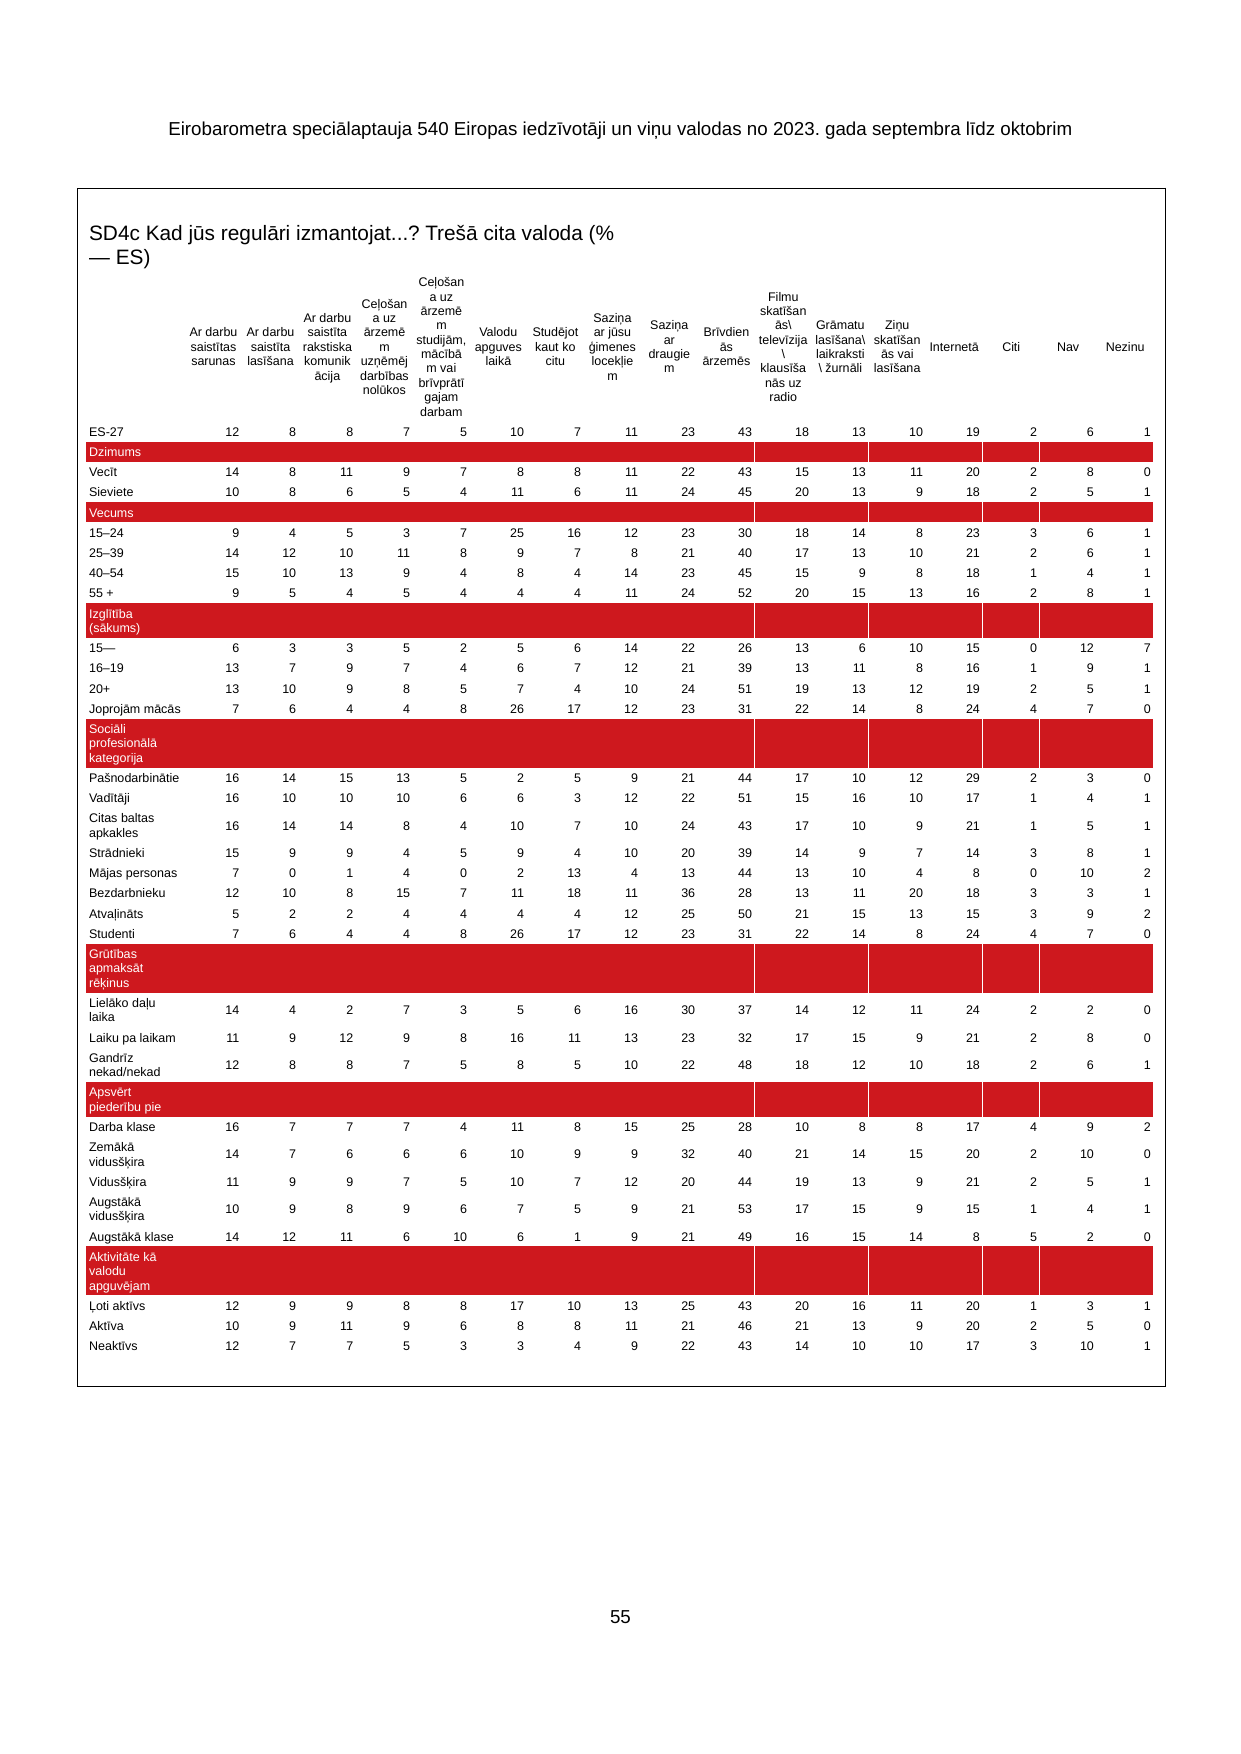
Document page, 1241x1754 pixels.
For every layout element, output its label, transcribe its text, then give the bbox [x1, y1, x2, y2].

table_cell 10 [869, 543, 926, 563]
table_cell 4 [242, 523, 299, 543]
table_cell 5 [413, 1048, 470, 1082]
table_cell 8 [356, 808, 413, 843]
table_cell [185, 442, 242, 462]
table_cell 13 [755, 658, 812, 678]
table_cell 8 [527, 1316, 584, 1336]
table_cell 5 [470, 638, 527, 658]
table_cell 2 [983, 462, 1039, 482]
table_cell [584, 603, 641, 638]
table_cell [470, 603, 527, 638]
table_cell Mājas personas [86, 863, 185, 883]
table_cell 7 [1040, 924, 1096, 944]
table_cell [1096, 442, 1153, 462]
table_cell 5 [1040, 678, 1096, 698]
table_cell 11 [584, 421, 641, 442]
table_cell 11 [299, 462, 356, 482]
table_cell 16 [527, 523, 584, 543]
table_cell 1 [1096, 1192, 1153, 1226]
table_cell 2 [983, 1027, 1039, 1047]
table_cell 11 [185, 1171, 242, 1192]
table_cell 30 [641, 993, 698, 1027]
table_cell 4 [1040, 788, 1096, 808]
table_cell 14 [185, 993, 242, 1027]
table_cell 11 [470, 1117, 527, 1137]
table_cell 11 [584, 482, 641, 502]
table_cell 8 [413, 1027, 470, 1047]
table_cell 4 [356, 863, 413, 883]
table_cell 40–54 [86, 563, 185, 583]
table_cell 13 [812, 678, 868, 698]
table_cell 1 [1096, 1295, 1153, 1316]
table_cell [755, 1082, 812, 1117]
table_cell [356, 603, 413, 638]
table_cell 8 [356, 678, 413, 698]
table_cell 22 [641, 462, 698, 482]
table_cell 10 [356, 788, 413, 808]
table_cell 12 [185, 883, 242, 903]
table_cell 21 [641, 768, 698, 788]
table_cell 13 [812, 421, 868, 442]
table_cell 9 [1040, 903, 1096, 923]
table_cell [983, 719, 1039, 768]
table_cell [185, 603, 242, 638]
table_cell 4 [1040, 563, 1096, 583]
table_cell [812, 502, 868, 522]
table_cell 31 [698, 699, 754, 719]
table_cell 14 [812, 1137, 868, 1171]
table_cell [242, 502, 299, 522]
table_cell 18 [755, 523, 812, 543]
table_cell [584, 944, 641, 993]
table_cell 7 [413, 462, 470, 482]
table_cell 8 [869, 658, 926, 678]
table_cell 8 [869, 523, 926, 543]
table_header [698, 218, 754, 272]
table_cell 25 [470, 523, 527, 543]
table_cell 9 [1040, 1117, 1096, 1137]
table_cell 8 [584, 543, 641, 563]
table_cell [413, 603, 470, 638]
table_cell 8 [242, 462, 299, 482]
table_cell 17 [926, 1336, 982, 1356]
table_cell 5 [1040, 1171, 1096, 1192]
table_cell [698, 502, 754, 522]
table_cell 19 [755, 678, 812, 698]
table_cell 9 [356, 1192, 413, 1226]
table_cell 13 [185, 678, 242, 698]
table_cell 8 [1040, 1027, 1096, 1047]
table_cell 13 [584, 1027, 641, 1047]
table_cell [926, 1246, 982, 1295]
table_cell Ceļošana uz ārzemēm studijām, mācībām vai brīvprātīgajam darbam [413, 272, 470, 421]
table_cell 2 [983, 1171, 1039, 1192]
table_cell 10 [185, 1316, 242, 1336]
table_cell 16 [185, 1117, 242, 1137]
table_cell [698, 1246, 754, 1295]
table_cell 0 [242, 863, 299, 883]
table_cell 14 [926, 843, 982, 863]
table_cell 5 [185, 903, 242, 923]
table_cell 0 [1096, 1137, 1153, 1171]
table_cell 7 [1040, 699, 1096, 719]
table_cell 14 [755, 993, 812, 1027]
table_cell 18 [755, 1048, 812, 1082]
table_cell 10 [869, 788, 926, 808]
table_cell 21 [641, 543, 698, 563]
table_cell [1040, 442, 1096, 462]
table_cell 13 [185, 658, 242, 678]
table_cell 12 [242, 1226, 299, 1246]
table_cell 10 [1040, 1336, 1096, 1356]
table_cell Izglītība (sākums) [86, 603, 185, 638]
table_cell 19 [926, 421, 982, 442]
table_cell 21 [755, 903, 812, 923]
table_cell 9 [356, 1027, 413, 1047]
table_cell 29 [926, 768, 982, 788]
table_cell [1040, 502, 1096, 522]
table_cell Pašnodarbinātie [86, 768, 185, 788]
table_cell 7 [527, 1171, 584, 1192]
table_cell [755, 944, 812, 993]
table_cell 44 [698, 768, 754, 788]
table_cell [584, 442, 641, 462]
table_cell 10 [584, 1048, 641, 1082]
table_cell [413, 442, 470, 462]
table_cell 55 + [86, 583, 185, 603]
table_cell 4 [299, 924, 356, 944]
table_cell Strādnieki [86, 843, 185, 863]
table_cell [299, 1246, 356, 1295]
table_cell 20 [755, 482, 812, 502]
table_cell 1 [1096, 1048, 1153, 1082]
table_cell 11 [299, 1316, 356, 1336]
table_cell 7 [356, 658, 413, 678]
table_cell 50 [698, 903, 754, 923]
table_cell 8 [413, 699, 470, 719]
table_cell 8 [242, 421, 299, 442]
table_cell 40 [698, 543, 754, 563]
table_cell 12 [185, 1295, 242, 1316]
table_cell 10 [812, 1336, 868, 1356]
table_cell [470, 1082, 527, 1117]
table_cell [470, 719, 527, 768]
table_cell 24 [641, 678, 698, 698]
table_cell 2 [242, 903, 299, 923]
table_cell 4 [1040, 1192, 1096, 1226]
table_cell 9 [584, 1192, 641, 1226]
table_cell [812, 442, 868, 462]
table_cell [983, 944, 1039, 993]
table_cell 9 [869, 1027, 926, 1047]
table_cell 5 [356, 1336, 413, 1356]
table_cell 9 [356, 1316, 413, 1336]
table_cell 43 [698, 462, 754, 482]
table_cell 43 [698, 421, 754, 442]
table_cell 5 [983, 1226, 1039, 1246]
table_cell 53 [698, 1192, 754, 1226]
table_cell 12 [812, 993, 868, 1027]
table_cell [356, 944, 413, 993]
table_cell 15–24 [86, 523, 185, 543]
table_cell 14 [812, 523, 868, 543]
table_cell Valodu apguves laikā [470, 272, 527, 421]
table_cell [242, 944, 299, 993]
table_cell 6 [1040, 543, 1096, 563]
table_cell Aktīva [86, 1316, 185, 1336]
table_cell 22 [641, 788, 698, 808]
table_cell 16 [812, 788, 868, 808]
table_cell [698, 719, 754, 768]
table_cell 4 [470, 583, 527, 603]
table_cell [356, 442, 413, 462]
table_cell 13 [812, 462, 868, 482]
table_cell 1 [1096, 1336, 1153, 1356]
table_cell 15 [755, 563, 812, 583]
table_cell 17 [470, 1295, 527, 1316]
table_cell [86, 272, 185, 421]
table_cell 6 [1040, 1048, 1096, 1082]
table_cell 10 [584, 843, 641, 863]
table_cell ES-27 [86, 421, 185, 442]
table_cell 5 [413, 768, 470, 788]
table_cell 22 [641, 1048, 698, 1082]
table_cell [413, 1082, 470, 1117]
table_cell 5 [527, 1048, 584, 1082]
table_cell 4 [527, 678, 584, 698]
table_cell 48 [698, 1048, 754, 1082]
table_cell 12 [584, 903, 641, 923]
table_cell Sieviete [86, 482, 185, 502]
table_cell 9 [812, 563, 868, 583]
table_cell 15 [812, 583, 868, 603]
table_cell 10 [755, 1117, 812, 1137]
table_cell 11 [584, 583, 641, 603]
table_cell 43 [698, 1336, 754, 1356]
table_cell 10 [812, 863, 868, 883]
table_cell 7 [470, 1192, 527, 1226]
table_cell Vecums [86, 502, 185, 522]
table_cell 14 [755, 1336, 812, 1356]
table_cell [1040, 944, 1096, 993]
table_cell 0 [413, 863, 470, 883]
table_cell 4 [527, 583, 584, 603]
table_cell [698, 944, 754, 993]
table_cell 11 [812, 658, 868, 678]
table_cell [584, 1082, 641, 1117]
table_cell 8 [299, 1192, 356, 1226]
table_cell 13 [869, 903, 926, 923]
table_cell [755, 603, 812, 638]
table_cell 4 [413, 658, 470, 678]
table_cell 14 [242, 768, 299, 788]
table_cell 9 [869, 1316, 926, 1336]
table_cell Dzimums [86, 442, 185, 462]
table_cell [926, 603, 982, 638]
table_cell 14 [869, 1226, 926, 1246]
table_cell [299, 603, 356, 638]
table_cell [584, 719, 641, 768]
table_cell 7 [527, 808, 584, 843]
table_cell Augstākā vidusšķira [86, 1192, 185, 1226]
table_cell 31 [698, 924, 754, 944]
table_cell 18 [755, 421, 812, 442]
table_cell 4 [527, 563, 584, 583]
table_cell [1096, 719, 1153, 768]
table_cell [356, 1082, 413, 1117]
table_cell 17 [527, 924, 584, 944]
table_cell 4 [527, 843, 584, 863]
table_cell [1040, 1082, 1096, 1117]
table_cell 44 [698, 1171, 754, 1192]
table_cell 8 [1040, 462, 1096, 482]
table_cell 8 [413, 543, 470, 563]
table_cell 2 [1096, 863, 1153, 883]
table_cell 8 [869, 924, 926, 944]
table_cell 11 [470, 883, 527, 903]
table_cell [242, 1246, 299, 1295]
table_cell [356, 719, 413, 768]
table_cell 24 [926, 699, 982, 719]
table_cell 1 [1096, 543, 1153, 563]
table_cell 8 [869, 699, 926, 719]
table_cell 25 [641, 1117, 698, 1137]
table_cell 8 [356, 1295, 413, 1316]
table_cell 45 [698, 563, 754, 583]
table_cell 2 [983, 543, 1039, 563]
table_cell 15 [299, 768, 356, 788]
table_cell 23 [641, 1027, 698, 1047]
table_cell [527, 603, 584, 638]
table_cell [584, 502, 641, 522]
table_cell [185, 1246, 242, 1295]
table_cell 16 [470, 1027, 527, 1047]
table_cell 18 [926, 1048, 982, 1082]
table_cell 14 [812, 699, 868, 719]
table_cell 4 [527, 903, 584, 923]
table_cell 1 [1096, 658, 1153, 678]
table_cell [926, 442, 982, 462]
table_cell 16 [926, 658, 982, 678]
table_cell 12 [242, 543, 299, 563]
table_cell 0 [1096, 924, 1153, 944]
table_cell 20 [755, 583, 812, 603]
table_cell 10 [527, 1295, 584, 1316]
table_cell 5 [356, 583, 413, 603]
table_cell Filmu skatīšanās\televīzija\klausīšanās uz radio [755, 272, 812, 421]
table_cell 6 [812, 638, 868, 658]
table_cell 5 [1040, 482, 1096, 502]
table_cell [698, 442, 754, 462]
table_cell 13 [812, 543, 868, 563]
table_cell 1 [1096, 843, 1153, 863]
table_cell 14 [185, 462, 242, 482]
table_header [641, 218, 698, 272]
table_cell 5 [527, 1192, 584, 1226]
table_cell [1096, 944, 1153, 993]
table_cell 13 [641, 863, 698, 883]
table_cell 4 [413, 1117, 470, 1137]
table_cell Gandrīz nekad/nekad [86, 1048, 185, 1082]
table_cell [527, 719, 584, 768]
table_cell 4 [242, 993, 299, 1027]
table_cell 21 [755, 1316, 812, 1336]
table_cell 6 [527, 993, 584, 1027]
table_cell 0 [1096, 1027, 1153, 1047]
table_cell 13 [584, 1295, 641, 1316]
table_cell 7 [185, 924, 242, 944]
table_cell 1 [1096, 788, 1153, 808]
table_cell 17 [926, 1117, 982, 1137]
table_cell 20 [641, 1171, 698, 1192]
table_cell 9 [869, 482, 926, 502]
table_cell 1 [1096, 883, 1153, 903]
table_cell 7 [356, 1117, 413, 1137]
table_cell 0 [1096, 768, 1153, 788]
table_cell 9 [470, 843, 527, 863]
table_cell 12 [584, 658, 641, 678]
table_cell 12 [584, 788, 641, 808]
table_cell 20 [755, 1295, 812, 1316]
table_cell 23 [926, 523, 982, 543]
table_cell [983, 603, 1039, 638]
table_cell 10 [470, 808, 527, 843]
table_cell 7 [242, 1336, 299, 1356]
table_cell Aktivitāte kā valodu apguvējam [86, 1246, 185, 1295]
table_cell 9 [869, 1171, 926, 1192]
table_cell 3 [983, 883, 1039, 903]
table_cell 11 [584, 883, 641, 903]
table_cell 16 [584, 993, 641, 1027]
table_cell 7 [299, 1117, 356, 1137]
table_cell 20 [641, 843, 698, 863]
table_cell 8 [1040, 583, 1096, 603]
table_cell 10 [242, 883, 299, 903]
table_cell [299, 442, 356, 462]
table_cell 9 [584, 1336, 641, 1356]
table_header [926, 218, 982, 272]
table_cell 3 [470, 1336, 527, 1356]
table_cell [470, 944, 527, 993]
table_cell 15 [926, 638, 982, 658]
table_cell 5 [1040, 1316, 1096, 1336]
table_cell 20+ [86, 678, 185, 698]
table_cell 26 [470, 924, 527, 944]
table_cell 2 [299, 993, 356, 1027]
table_cell [584, 1246, 641, 1295]
table_cell 20 [926, 1316, 982, 1336]
table_header [1040, 218, 1096, 272]
table_cell 2 [983, 993, 1039, 1027]
table_cell Ar darbu saistīta rakstiska komunikācija [299, 272, 356, 421]
table_cell 10 [185, 1192, 242, 1226]
table_cell [242, 1082, 299, 1117]
table_cell Joprojām mācās [86, 699, 185, 719]
table_cell 12 [185, 421, 242, 442]
table_cell Studenti [86, 924, 185, 944]
table_cell 10 [470, 1137, 527, 1171]
table_cell 15 [926, 1192, 982, 1226]
table_cell 10 [470, 1171, 527, 1192]
table_cell [926, 502, 982, 522]
table_cell 7 [527, 543, 584, 563]
table_cell Laiku pa laikam [86, 1027, 185, 1047]
table_cell 23 [641, 523, 698, 543]
table_cell 9 [356, 462, 413, 482]
table_cell [185, 944, 242, 993]
table_cell 22 [641, 1336, 698, 1356]
table_cell [527, 1082, 584, 1117]
table_cell [1096, 1082, 1153, 1117]
table_cell 1 [1096, 482, 1153, 502]
table_cell 32 [698, 1027, 754, 1047]
table_cell 1 [1096, 523, 1153, 543]
table_cell [1096, 603, 1153, 638]
table_cell 7 [242, 1117, 299, 1137]
table_cell 15 [812, 1226, 868, 1246]
table_cell 12 [299, 1027, 356, 1047]
table_cell 4 [413, 563, 470, 583]
table_cell 7 [185, 699, 242, 719]
table_cell 17 [755, 1192, 812, 1226]
table_cell 11 [584, 1316, 641, 1336]
table_cell 4 [356, 924, 413, 944]
table_cell 11 [869, 993, 926, 1027]
table_cell [926, 719, 982, 768]
table_cell 51 [698, 678, 754, 698]
table_cell 8 [413, 924, 470, 944]
table_cell 13 [812, 482, 868, 502]
table_cell 4 [356, 903, 413, 923]
table_cell [641, 1082, 698, 1117]
table_cell 10 [869, 1336, 926, 1356]
table_cell 14 [584, 563, 641, 583]
table_cell 2 [983, 678, 1039, 698]
table_cell 10 [299, 543, 356, 563]
table_cell 8 [869, 1117, 926, 1137]
table_cell 14 [299, 808, 356, 843]
table_cell 2 [1096, 903, 1153, 923]
table_cell 5 [413, 843, 470, 863]
table_cell 10 [185, 482, 242, 502]
table_cell 8 [413, 1295, 470, 1316]
table_cell 5 [299, 523, 356, 543]
table_cell 3 [299, 638, 356, 658]
table_cell 12 [869, 768, 926, 788]
table_cell Apsvērt piederību pie [86, 1082, 185, 1117]
table_cell 19 [926, 678, 982, 698]
table_cell 2 [299, 903, 356, 923]
table_cell 9 [299, 843, 356, 863]
table_cell 13 [812, 1316, 868, 1336]
table_cell 9 [584, 1226, 641, 1246]
table_cell 7 [527, 421, 584, 442]
table_cell 7 [242, 658, 299, 678]
table_cell 13 [755, 883, 812, 903]
table_cell [812, 944, 868, 993]
table_cell 16 [185, 808, 242, 843]
table_cell [242, 719, 299, 768]
table_cell 17 [755, 808, 812, 843]
table_cell 23 [641, 421, 698, 442]
table_cell [356, 1246, 413, 1295]
table_cell 2 [983, 421, 1039, 442]
table_cell 10 [413, 1226, 470, 1246]
table_cell [185, 502, 242, 522]
table_cell Internetā [926, 272, 982, 421]
table_cell 23 [641, 924, 698, 944]
table_cell [812, 1082, 868, 1117]
table_cell Darba klase [86, 1117, 185, 1137]
table_cell 15 [869, 1137, 926, 1171]
table_cell 3 [983, 843, 1039, 863]
table_cell [470, 442, 527, 462]
table_cell 11 [356, 543, 413, 563]
table_cell [869, 1082, 926, 1117]
table_cell [983, 1246, 1039, 1295]
table_cell 8 [926, 863, 982, 883]
table_cell [470, 1246, 527, 1295]
table_cell Vecīt [86, 462, 185, 482]
table_cell 2 [1096, 1117, 1153, 1137]
table_cell 15 [812, 1027, 868, 1047]
table_cell 12 [584, 699, 641, 719]
table_cell 10 [242, 678, 299, 698]
table_cell 9 [299, 1171, 356, 1192]
table_cell 49 [698, 1226, 754, 1246]
table_cell Saziņa ar jūsu ģimenes locekļiem [584, 272, 641, 421]
table_cell 2 [1040, 993, 1096, 1027]
table_cell 7 [356, 993, 413, 1027]
table_cell 7 [299, 1336, 356, 1356]
table_cell 11 [185, 1027, 242, 1047]
table_cell 5 [470, 993, 527, 1027]
table_cell 10 [242, 788, 299, 808]
table_cell 8 [812, 1117, 868, 1137]
table_cell [869, 1246, 926, 1295]
table_cell [527, 1246, 584, 1295]
table_cell Ar darbu saistītas sarunas [185, 272, 242, 421]
table_cell 4 [983, 699, 1039, 719]
table_cell 9 [356, 563, 413, 583]
table_cell 9 [299, 1295, 356, 1316]
table_cell 3 [983, 1336, 1039, 1356]
table_cell 4 [356, 843, 413, 863]
table_cell [185, 1082, 242, 1117]
table_cell 10 [470, 421, 527, 442]
table_cell 8 [299, 1048, 356, 1082]
table_cell 16 [185, 768, 242, 788]
table_cell 13 [527, 863, 584, 883]
table_cell 1 [983, 658, 1039, 678]
table_cell [1040, 603, 1096, 638]
table_cell 3 [1040, 768, 1096, 788]
table_cell 10 [869, 638, 926, 658]
table_cell 10 [812, 808, 868, 843]
table_cell Saziņa ar draugiem [641, 272, 698, 421]
table_cell 5 [356, 482, 413, 502]
table_cell 2 [470, 768, 527, 788]
table_cell 4 [470, 903, 527, 923]
table_cell 21 [755, 1137, 812, 1171]
table_cell Lielāko daļu laika [86, 993, 185, 1027]
table_cell 7 [470, 678, 527, 698]
table_cell 45 [698, 482, 754, 502]
table_cell [356, 502, 413, 522]
table_cell 10 [1040, 863, 1096, 883]
table_cell Sociāli profesionālā kategorija [86, 719, 185, 768]
table_cell 24 [641, 482, 698, 502]
table_cell Nezinu [1096, 272, 1153, 421]
table_cell 9 [299, 658, 356, 678]
table_cell 32 [641, 1137, 698, 1171]
table_cell 22 [641, 638, 698, 658]
table_cell [641, 719, 698, 768]
table_cell 17 [755, 768, 812, 788]
table_cell 17 [926, 788, 982, 808]
table_cell [641, 944, 698, 993]
table_cell 14 [755, 843, 812, 863]
table_cell 6 [527, 638, 584, 658]
table_cell 4 [413, 903, 470, 923]
table_cell 23 [641, 563, 698, 583]
table_cell Studējot kaut ko citu [527, 272, 584, 421]
table_cell Ziņu skatīšanās vai lasīšana [869, 272, 926, 421]
table_cell 39 [698, 843, 754, 863]
table_header [869, 218, 926, 272]
table_cell 5 [413, 1171, 470, 1192]
table_cell 12 [584, 523, 641, 543]
table_cell 10 [812, 768, 868, 788]
table_cell 12 [185, 1336, 242, 1356]
table_cell 9 [869, 1192, 926, 1226]
table_cell 9 [185, 583, 242, 603]
table_cell 44 [698, 863, 754, 883]
table_cell 11 [527, 1027, 584, 1047]
table_cell 10 [1040, 1137, 1096, 1171]
table_cell 5 [242, 583, 299, 603]
table_cell 7 [869, 843, 926, 863]
table_cell 36 [641, 883, 698, 903]
table_cell 8 [1040, 843, 1096, 863]
table_cell 7 [356, 1048, 413, 1082]
table_cell 4 [413, 482, 470, 502]
table_cell 17 [755, 1027, 812, 1047]
table_cell 6 [185, 638, 242, 658]
table_cell [527, 502, 584, 522]
table_cell 4 [983, 924, 1039, 944]
table_cell 8 [869, 563, 926, 583]
table_cell Ļoti aktīvs [86, 1295, 185, 1316]
table_cell [812, 1246, 868, 1295]
table_cell Atvaļināts [86, 903, 185, 923]
table_cell [641, 502, 698, 522]
table_cell 9 [185, 523, 242, 543]
table_cell 8 [470, 462, 527, 482]
table_cell 3 [983, 903, 1039, 923]
table_cell 14 [812, 924, 868, 944]
table_header [812, 218, 868, 272]
table_cell 15 [185, 563, 242, 583]
table_cell 14 [242, 808, 299, 843]
table_cell 1 [983, 808, 1039, 843]
table_cell 3 [1040, 1295, 1096, 1316]
table_cell Vadītāji [86, 788, 185, 808]
table_cell 6 [242, 924, 299, 944]
table_cell 10 [584, 808, 641, 843]
table_cell 4 [299, 583, 356, 603]
table_cell [299, 502, 356, 522]
table_cell 3 [413, 1336, 470, 1356]
table_cell 3 [1040, 883, 1096, 903]
table_cell [926, 944, 982, 993]
table_cell 6 [413, 1137, 470, 1171]
table_cell 20 [869, 883, 926, 903]
table_cell 51 [698, 788, 754, 808]
table_cell Bezdarbnieku [86, 883, 185, 903]
table_cell 21 [641, 1192, 698, 1226]
table_cell 11 [584, 462, 641, 482]
table_cell 2 [413, 638, 470, 658]
table_cell 3 [527, 788, 584, 808]
table_cell 15 [812, 903, 868, 923]
table_cell [299, 719, 356, 768]
table_cell 28 [698, 883, 754, 903]
table_cell 1 [299, 863, 356, 883]
table_cell 15 [185, 843, 242, 863]
table_cell 1 [1096, 678, 1153, 698]
table_cell 2 [983, 768, 1039, 788]
table_cell [755, 719, 812, 768]
table_cell 4 [527, 1336, 584, 1356]
table_cell [869, 719, 926, 768]
table_cell [869, 603, 926, 638]
table_cell 3 [242, 638, 299, 658]
table_cell 20 [926, 462, 982, 482]
table_cell 1 [527, 1226, 584, 1246]
table_cell 1 [983, 788, 1039, 808]
table_cell [812, 719, 868, 768]
table_cell 5 [1040, 808, 1096, 843]
table_cell [869, 502, 926, 522]
table_cell [641, 603, 698, 638]
table_cell 13 [356, 768, 413, 788]
table_cell 6 [413, 1192, 470, 1226]
table_cell 11 [470, 482, 527, 502]
table_cell 1 [1096, 421, 1153, 442]
table_cell 24 [926, 924, 982, 944]
table_cell 0 [983, 638, 1039, 658]
table_cell 14 [185, 543, 242, 563]
table_cell 2 [983, 1316, 1039, 1336]
table_cell 4 [869, 863, 926, 883]
table_cell Vidusšķira [86, 1171, 185, 1192]
table_cell 16 [185, 788, 242, 808]
table_cell 7 [185, 863, 242, 883]
table_cell 1 [983, 1192, 1039, 1226]
table_cell 6 [413, 1316, 470, 1336]
table_cell 10 [242, 563, 299, 583]
table_cell 4 [356, 699, 413, 719]
table_cell 15— [86, 638, 185, 658]
table_cell [983, 1082, 1039, 1117]
table_cell 6 [470, 658, 527, 678]
table_cell 14 [185, 1226, 242, 1246]
table_cell 1 [1096, 808, 1153, 843]
table_cell 8 [470, 1048, 527, 1082]
table_cell 0 [983, 863, 1039, 883]
table_cell 28 [698, 1117, 754, 1137]
table_cell 24 [926, 993, 982, 1027]
table_cell 3 [983, 523, 1039, 543]
table_header [755, 218, 812, 272]
table_cell 16 [926, 583, 982, 603]
table_cell 21 [926, 1027, 982, 1047]
table_cell 0 [1096, 462, 1153, 482]
table_cell 7 [413, 883, 470, 903]
table_cell Citas baltas apkakles [86, 808, 185, 843]
table_cell Neaktīvs [86, 1336, 185, 1356]
table_cell [698, 603, 754, 638]
table_cell 22 [755, 924, 812, 944]
table_cell 7 [527, 658, 584, 678]
table_cell 8 [527, 1117, 584, 1137]
table_header [1096, 218, 1153, 272]
table_cell Citi [983, 272, 1039, 421]
table_cell 6 [1040, 421, 1096, 442]
table_cell 9 [242, 1316, 299, 1336]
table_cell 25 [641, 1295, 698, 1316]
table_cell [413, 719, 470, 768]
table_cell 9 [242, 1171, 299, 1192]
table_cell 52 [698, 583, 754, 603]
table_cell 4 [299, 699, 356, 719]
table_cell 21 [926, 808, 982, 843]
table_cell 15 [356, 883, 413, 903]
table_cell [1096, 1246, 1153, 1295]
table_cell 1 [983, 563, 1039, 583]
table_cell 9 [242, 1192, 299, 1226]
table_cell 8 [470, 1316, 527, 1336]
table_cell [413, 502, 470, 522]
table_cell 6 [470, 1226, 527, 1246]
table_cell [926, 1082, 982, 1117]
table_cell 3 [413, 993, 470, 1027]
table_cell 9 [869, 808, 926, 843]
table_cell 12 [584, 924, 641, 944]
table_cell 7 [356, 421, 413, 442]
table_cell 9 [1040, 658, 1096, 678]
table_cell 6 [242, 699, 299, 719]
table_cell 8 [242, 1048, 299, 1082]
table_cell 0 [1096, 699, 1153, 719]
table_cell 24 [641, 583, 698, 603]
table_cell 8 [926, 1226, 982, 1246]
table_cell [983, 442, 1039, 462]
table_cell 30 [698, 523, 754, 543]
table_cell 15 [812, 1192, 868, 1226]
table_cell [470, 502, 527, 522]
table_cell 6 [299, 1137, 356, 1171]
table_cell 5 [413, 678, 470, 698]
table_cell 4 [413, 583, 470, 603]
table_cell 9 [812, 843, 868, 863]
table_cell 26 [698, 638, 754, 658]
table_cell 4 [983, 1117, 1039, 1137]
table_cell 8 [242, 482, 299, 502]
table_cell 15 [584, 1117, 641, 1137]
table_cell Zemākā vidusšķira [86, 1137, 185, 1171]
table_cell [869, 442, 926, 462]
table_cell Grāmatu lasīšana\ laikraksti\ žurnāli [812, 272, 868, 421]
table_cell 2 [983, 482, 1039, 502]
table_cell 12 [869, 678, 926, 698]
table_cell 19 [755, 1171, 812, 1192]
table_cell 21 [926, 1171, 982, 1192]
table_cell 25 [641, 903, 698, 923]
table_cell 5 [527, 768, 584, 788]
table_cell 8 [470, 563, 527, 583]
table_cell 18 [926, 563, 982, 583]
table_cell 24 [641, 808, 698, 843]
table_cell Brīvdienās ārzemēs [698, 272, 754, 421]
table_cell 25–39 [86, 543, 185, 563]
table_cell [413, 944, 470, 993]
table_cell 26 [470, 699, 527, 719]
table_cell 0 [1096, 993, 1153, 1027]
table_cell 13 [755, 863, 812, 883]
table_cell [185, 719, 242, 768]
table_cell [755, 1246, 812, 1295]
table_cell 43 [698, 808, 754, 843]
table_cell 2 [470, 863, 527, 883]
table_cell 22 [755, 699, 812, 719]
table_cell [812, 603, 868, 638]
table_cell 8 [299, 883, 356, 903]
table_cell [1096, 502, 1153, 522]
table_cell 2 [1040, 1226, 1096, 1246]
table_cell [527, 944, 584, 993]
table_cell 9 [584, 768, 641, 788]
table_cell 1 [1096, 1171, 1153, 1192]
table_cell 12 [1040, 638, 1096, 658]
table_cell 1 [1096, 563, 1153, 583]
table_cell 1 [1096, 583, 1153, 603]
table_cell [869, 944, 926, 993]
table_cell [299, 1082, 356, 1117]
table_cell 2 [983, 583, 1039, 603]
table_cell 11 [869, 462, 926, 482]
table_cell 9 [470, 543, 527, 563]
table_cell 10 [869, 1048, 926, 1082]
table_cell 15 [926, 903, 982, 923]
table_cell 9 [242, 1027, 299, 1047]
table_cell 21 [641, 1316, 698, 1336]
table_cell 15 [755, 462, 812, 482]
table_cell 17 [755, 543, 812, 563]
table_cell [527, 442, 584, 462]
table_cell 14 [185, 1137, 242, 1171]
table_cell 18 [926, 482, 982, 502]
table_cell 12 [584, 1171, 641, 1192]
table_cell 7 [413, 523, 470, 543]
table_cell 16 [755, 1226, 812, 1246]
table_cell 12 [185, 1048, 242, 1082]
table_cell 4 [413, 808, 470, 843]
table_cell 6 [356, 1226, 413, 1246]
table_cell 15 [755, 788, 812, 808]
table_cell 11 [869, 1295, 926, 1316]
table_cell 10 [299, 788, 356, 808]
table_cell Augstākā klase [86, 1226, 185, 1246]
table_cell Nav [1040, 272, 1096, 421]
table_cell 6 [527, 482, 584, 502]
table_cell 6 [299, 482, 356, 502]
table_cell Ar darbu saistīta lasīšana [242, 272, 299, 421]
table_cell 20 [926, 1295, 982, 1316]
table_cell [1040, 719, 1096, 768]
table_cell 11 [299, 1226, 356, 1246]
table_cell 4 [584, 863, 641, 883]
table_cell 10 [584, 678, 641, 698]
table_cell 46 [698, 1316, 754, 1336]
table_cell 39 [698, 658, 754, 678]
table_cell 21 [641, 1226, 698, 1246]
table_cell 17 [527, 699, 584, 719]
table_cell 16 [812, 1295, 868, 1316]
table_cell 21 [926, 543, 982, 563]
table_cell 0 [1096, 1316, 1153, 1336]
table_header [983, 218, 1039, 272]
table_cell 2 [983, 1137, 1039, 1171]
table_cell 6 [1040, 523, 1096, 543]
table_cell 13 [299, 563, 356, 583]
table_cell 2 [983, 1048, 1039, 1082]
table_cell [299, 944, 356, 993]
table_cell 11 [812, 883, 868, 903]
table_cell 9 [527, 1137, 584, 1171]
table_cell [755, 502, 812, 522]
table_cell 9 [584, 1137, 641, 1171]
table_cell [641, 442, 698, 462]
table_cell 7 [356, 1171, 413, 1192]
table_cell 6 [356, 1137, 413, 1171]
table_cell [242, 603, 299, 638]
table_cell 9 [242, 1295, 299, 1316]
table_cell [983, 502, 1039, 522]
table_cell 40 [698, 1137, 754, 1171]
table_cell 13 [869, 583, 926, 603]
table_header SD4c Kad jūs regulāri izmantojat...? Trešā cita valoda (% — ES) [86, 218, 641, 272]
table_cell 12 [812, 1048, 868, 1082]
table_cell [641, 1246, 698, 1295]
table_cell 21 [641, 658, 698, 678]
table_cell 43 [698, 1295, 754, 1316]
table_cell Ceļošana uz ārzemēm uzņēmējdarbības nolūkos [356, 272, 413, 421]
table_cell 6 [470, 788, 527, 808]
table_cell 0 [1096, 1226, 1153, 1246]
table_cell 20 [926, 1137, 982, 1171]
table_cell 6 [413, 788, 470, 808]
table_cell 37 [698, 993, 754, 1027]
table_cell 8 [299, 421, 356, 442]
table_cell Grūtības apmaksāt rēķinus [86, 944, 185, 993]
table_cell 8 [527, 462, 584, 482]
table_cell [242, 442, 299, 462]
table_cell 7 [1096, 638, 1153, 658]
table_cell 3 [356, 523, 413, 543]
table_cell 9 [299, 678, 356, 698]
table_cell [698, 1082, 754, 1117]
table_cell 23 [641, 699, 698, 719]
table_cell 5 [356, 638, 413, 658]
table_cell [1040, 1246, 1096, 1295]
table_cell 18 [527, 883, 584, 903]
table_cell 18 [926, 883, 982, 903]
table_cell [413, 1246, 470, 1295]
table_cell 13 [755, 638, 812, 658]
table_cell 13 [812, 1171, 868, 1192]
table_cell 7 [242, 1137, 299, 1171]
table_cell 10 [869, 421, 926, 442]
table_cell 16–19 [86, 658, 185, 678]
table_cell 9 [242, 843, 299, 863]
table_cell 5 [413, 421, 470, 442]
table_cell [755, 442, 812, 462]
table_cell 1 [983, 1295, 1039, 1316]
table_cell 14 [584, 638, 641, 658]
